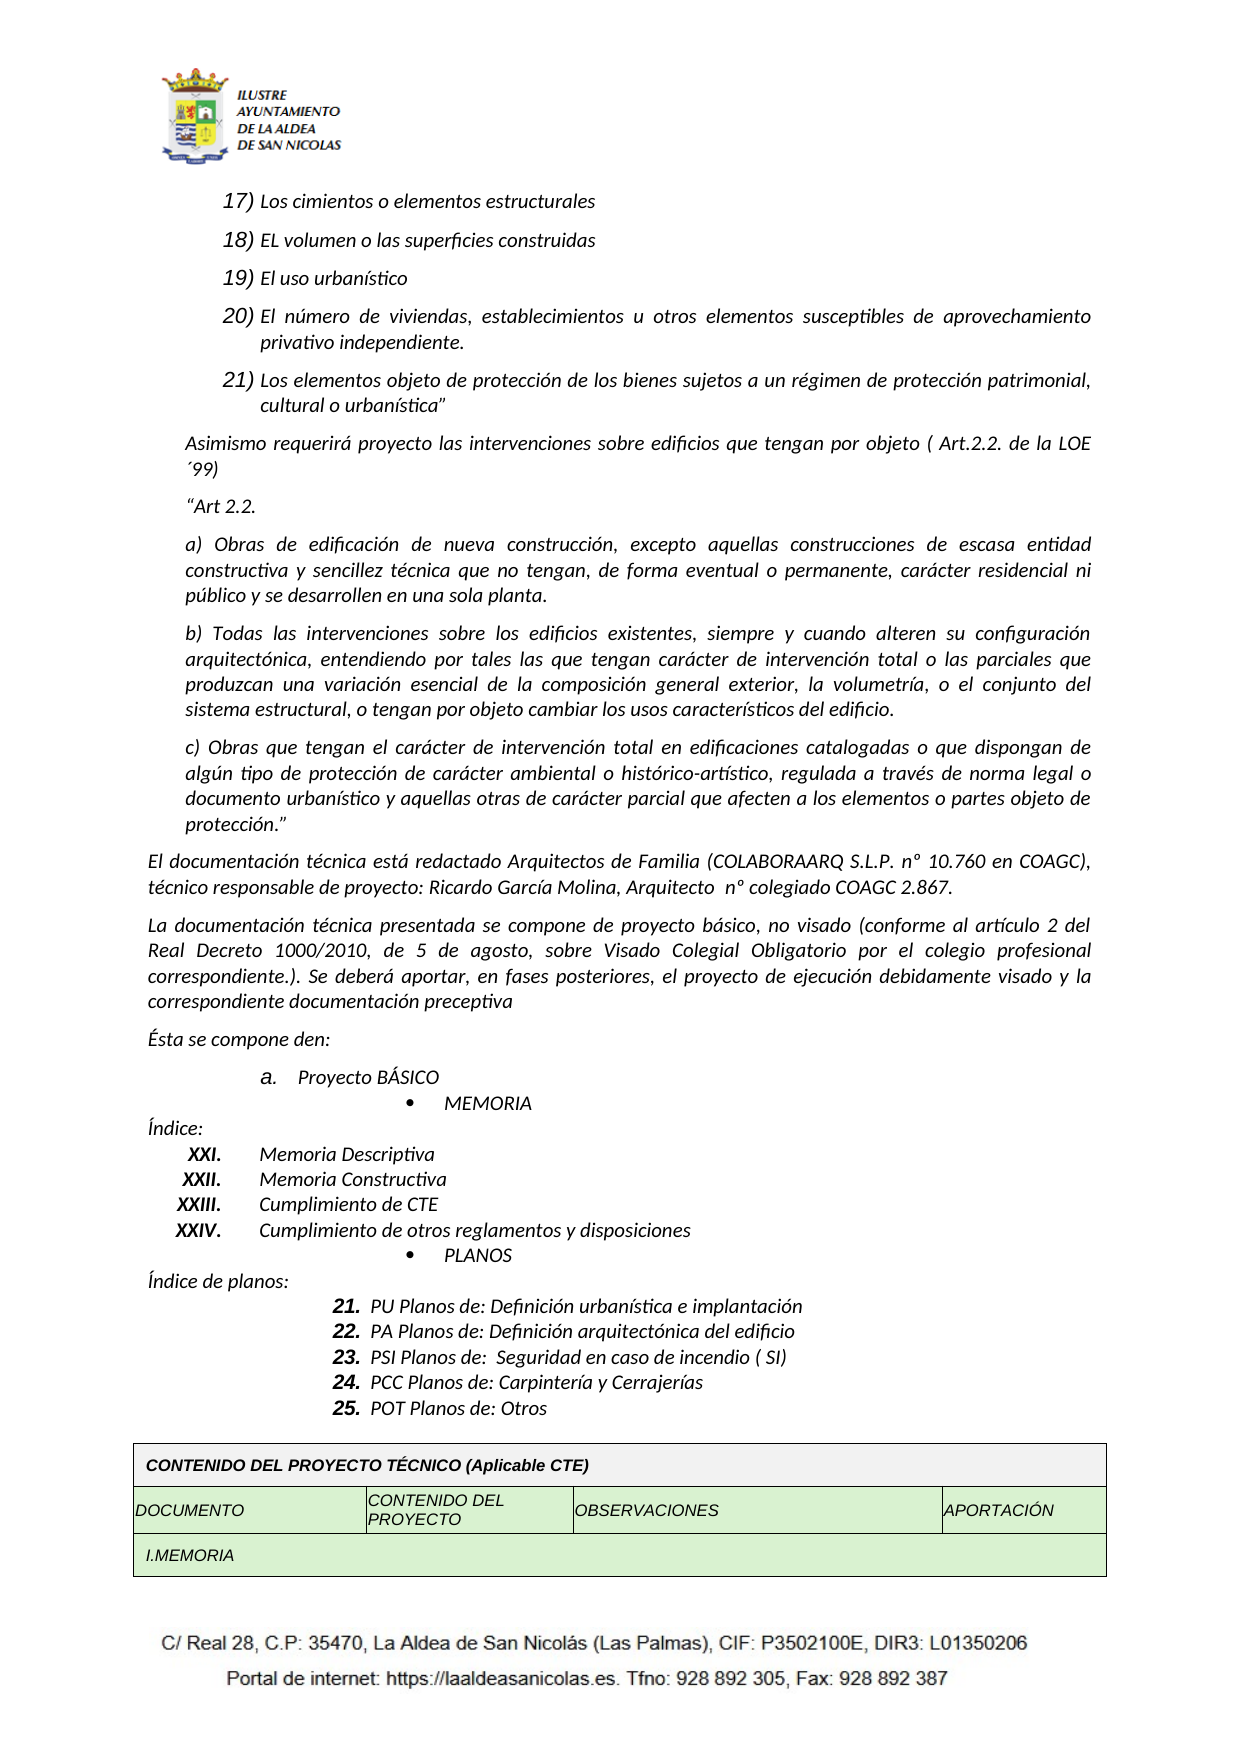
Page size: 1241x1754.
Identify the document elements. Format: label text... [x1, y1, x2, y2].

list EL volumen o las superficies construidas [223, 227, 1093, 252]
list PU Planos de: Definición urbanística e implantación [333, 1293, 1093, 1319]
list PSI Planos de: Seguridad en caso de incendio ( SI) [333, 1344, 1093, 1369]
text La documentación técnica presentada se compone de proyecto básico, no visado (conforme al artículo 2 del Real Decreto 1000/2010, de 5 de agosto, sobre Visado Colegial Obligatorio por el colegio profesional correspondiente.). Se deberá aportar, en fases posteriores, el proyecto de ejecución debidamente visado y la correspondiente documentación preceptiva [148, 912, 1093, 1014]
text Índice: [148, 1115, 1093, 1141]
table_cell I.MEMORIA [134, 1534, 1106, 1576]
text “Art 2.2. [185, 494, 1093, 519]
list Los elementos objeto de protección de los bienes sujetos a un régimen de protección patrimonial, cultural o urbanística” [223, 367, 1093, 418]
list Proyecto BÁSICO [260, 1064, 1093, 1090]
list POT Planos de: Otros [333, 1395, 1093, 1420]
list MEMORIA [406, 1090, 1093, 1115]
text c) Obras que tengan el carácter de intervención total en edificaciones catalogadas o que dispongan de algún tipo de protección de carácter ambiental o histórico-artístico, regulada a través de norma legal o documento urbanístico y aquellas otras de carácter parcial que afecten a los elementos o partes objeto de protección.” [185, 734, 1093, 836]
table_cell CONTENIDO DEL PROYECTO [367, 1487, 573, 1533]
text Índice de planos: [148, 1268, 1093, 1293]
table_cell DOCUMENTO [134, 1487, 366, 1533]
text El documentación técnica está redactado Arquitectos de Familia (COLABORAARQ S.L.P. nº 10.760 en COAGC), técnico responsable de proyecto: Ricardo García Molina, Arquitecto nº colegiado COAGC 2.867. [148, 849, 1093, 899]
text a) Obras de edificación de nueva construcción, excepto aquellas construcciones de escasa entidad constructiva y sencillez técnica que no tengan, de forma eventual o permanente, carácter residencial ni público y se desarrollen en una sola planta. [185, 532, 1093, 608]
text Asimismo requerirá proyecto las intervenciones sobre edificios que tengan por objeto ( Art.2.2. de la LOE´99) [185, 430, 1093, 481]
list Cumplimiento de otros reglamentos y disposiciones [222, 1217, 1093, 1242]
picture [148, 60, 357, 172]
picture [149, 1627, 1034, 1694]
table_cell OBSERVACIONES [574, 1487, 942, 1533]
list PA Planos de: Definición arquitectónica del edificio [333, 1319, 1093, 1344]
list PCC Planos de: Carpintería y Cerrajerías [333, 1369, 1093, 1395]
list El uso urbanístico [223, 265, 1093, 291]
table_cell APORTACIÓN [943, 1487, 1106, 1533]
table_header CONTENIDO DEL PROYECTO TÉCNICO (Aplicable CTE) [134, 1444, 1106, 1486]
list Memoria Constructiva [222, 1166, 1093, 1192]
list Los cimientos o elementos estructurales [223, 188, 1093, 214]
list Memoria Descriptiva [222, 1141, 1093, 1166]
list PLANOS [406, 1242, 1093, 1268]
text b) Todas las intervenciones sobre los edificios existentes, siempre y cuando alteren su configuración arquitectónica, entendiendo por tales las que tengan carácter de intervención total o las parciales que produzcan una variación esencial de la composición general exterior, la volumetría, o el conjunto del sistema estructural, o tengan por objeto cambiar los usos característicos del edificio. [185, 620, 1093, 722]
text Ésta se compone den: [148, 1026, 1093, 1052]
list El número de viviendas, establecimientos u otros elementos susceptibles de aprovechamiento privativo independiente. [223, 303, 1093, 354]
list Cumplimiento de CTE [222, 1192, 1093, 1217]
